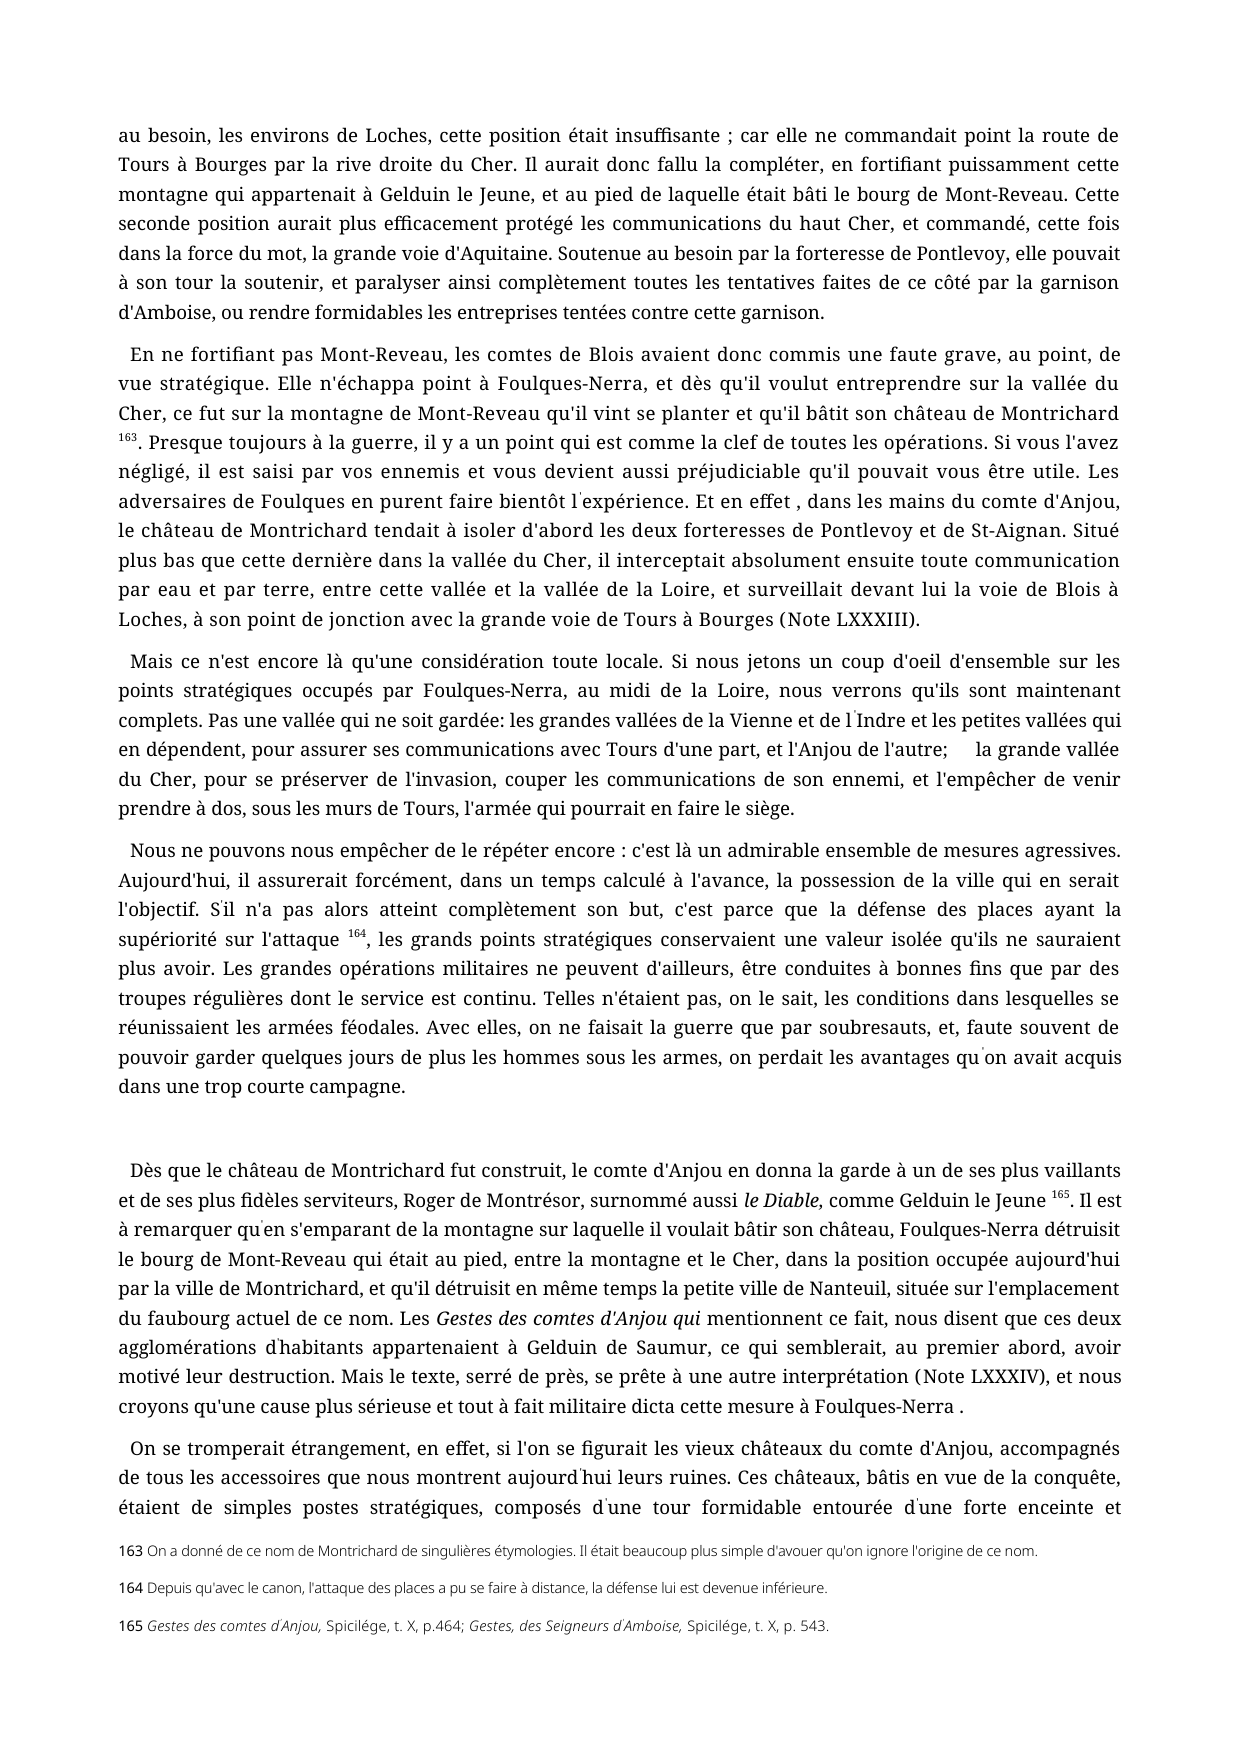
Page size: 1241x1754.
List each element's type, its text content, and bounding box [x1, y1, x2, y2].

text Nous ne pouvons nous empêcher de le répéter encore : c'est là un admirable ensemble de mesures agressives. Aujourd'hui, il assurerait forcément, dans un temps calculé à l'avance, la possession de la ville qui en serait l'objectif. S'il n'a pas alors atteint complètement son but, c'est parce que la défense des places ayant la supériorité sur l'attaque , les grands points stratégiques conservaient une valeur isolée qu'ils ne sauraient plus avoir. Les grandes opérations militaires ne peuvent d'ailleurs, être conduites à bonnes fins que par des troupes régulières dont le service est continu. Telles n'étaient pas, on le sait, les conditions dans lesquelles se réunissaient les armées féodales. Avec elles, on ne faisait la guerre que par soubresauts, et, faute souvent de pouvoir garder quelques jours de plus les hommes sous les armes, on perdait les avantages qu'on avait acquis dans une trop courte campagne. [118, 834, 1122, 1099]
text au besoin, les environs de Loches, cette position était insuffisante ; car elle ne commandait point la route de Tours à Bourges par la rive droite du Cher. Il aurait donc fallu la compléter, en fortifiant puissamment cette montagne qui appartenait à Gelduin le Jeune, et au pied de laquelle était bâti le bourg de Mont-Reveau. Cette seconde position aurait plus efficacement protégé les communications du haut Cher, et commandé, cette fois dans la force du mot, la grande voie d'Aquitaine. Soutenue au besoin par la forteresse de Pontlevoy, elle pouvait à son tour la soutenir, et paralyser ainsi complètement toutes les tentatives faites de ce côté par la garnison d'Amboise, ou rendre formidables les entreprises tentées contre cette garnison. [118, 118, 1122, 324]
text On a donné de ce nom de Montrichard de singulières étymologies. Il était beaucoup plus simple d'avouer qu'on ignore l'origine de ce nom. [118, 1541, 1122, 1561]
text On se tromperait étrangement, en effet, si l'on se figurait les vieux châteaux du comte d'Anjou, accompagnés de tous les accessoires que nous montrent aujourd'hui leurs ruines. Ces châteaux, bâtis en vue de la conquête, étaient de simples postes stratégiques, composés d'une tour formidable entourée d'une forte enceinte et [118, 1431, 1122, 1520]
text En ne fortifiant pas Mont-Reveau, les comtes de Blois avaient donc commis une faute grave, au point, de vue stratégique. Elle n'échappa point à Foulques-Nerra, et dès qu'il voulut entreprendre sur la vallée du Cher, ce fut sur la montagne de Mont-Reveau qu'il vint se planter et qu'il bâtit son château de Montrichard . Presque toujours à la guerre, il y a un point qui est comme la clef de toutes les opérations. Si vous l'avez négligé, il est saisi par vos ennemis et vous devient aussi préjudiciable qu'il pouvait vous être utile. Les adversaires de Foulques en purent faire bientôt l'expérience. Et en effet , dans les mains du comte d'Anjou, le château de Montrichard tendait à isoler d'abord les deux forteresses de Pontlevoy et de St-Aignan. Situé plus bas que cette dernière dans la vallée du Cher, il interceptait absolument ensuite toute communication par eau et par terre, entre cette vallée et la vallée de la Loire, et surveillait devant lui la voie de Blois à Loches, à son point de jonction avec la grande voie de Tours à Bourges (Note LXXXIII). [118, 337, 1122, 632]
text Depuis qu'avec le canon, l'attaque des places a pu se faire à distance, la défense lui est devenue inférieure. [118, 1578, 1122, 1598]
text Mais ce n'est encore là qu'une considération toute locale. Si nous jetons un coup d'oeil d'ensemble sur les points stratégiques occupés par Foulques-Nerra, au midi de la Loire, nous verrons qu'ils sont maintenant complets. Pas une vallée qui ne soit gardée: les grandes vallées de la Vienne et de l'Indre et les petites vallées qui en dépendent, pour assurer ses communications avec Tours d'une part, et l'Anjou de l'autre; la grande vallée du Cher, pour se préserver de l'invasion, couper les communications de son ennemi, et l'empêcher de venir prendre à dos, sous les murs de Tours, l'armée qui pourrait en faire le siège. [118, 644, 1122, 821]
text Gestes des comtes d'Anjou, Spicilége, t. X, p.464; Gestes, des Seigneurs d'Amboise, Spicilége, t. X, p. 543. [118, 1616, 1122, 1636]
text Dès que le château de Montrichard fut construit, le comte d'Anjou en donna la garde à un de ses plus vaillants et de ses plus fidèles serviteurs, Roger de Montrésor, surnommé aussi le Diable, comme Gelduin le Jeune . Il est à remarquer qu'en s'emparant de la montagne sur laquelle il voulait bâtir son château, Foulques-Nerra détruisit le bourg de Mont-Reveau qui était au pied, entre la montagne et le Cher, dans la position occupée aujourd'hui par la ville de Montrichard, et qu'il détruisit en même temps la petite ville de Nanteuil, située sur l'emplacement du faubourg actuel de ce nom. Les Gestes des comtes d'Anjou qui mentionnent ce fait, nous disent que ces deux agglomérations d'habitants appartenaient à Gelduin de Saumur, ce qui semblerait, au premier abord, avoir motivé leur destruction. Mais le texte, serré de près, se prête à une autre interprétation (Note LXXXIV), et nous croyons qu'une cause plus sérieuse et tout à fait militaire dicta cette mesure à Foulques-Nerra . [118, 1153, 1122, 1419]
